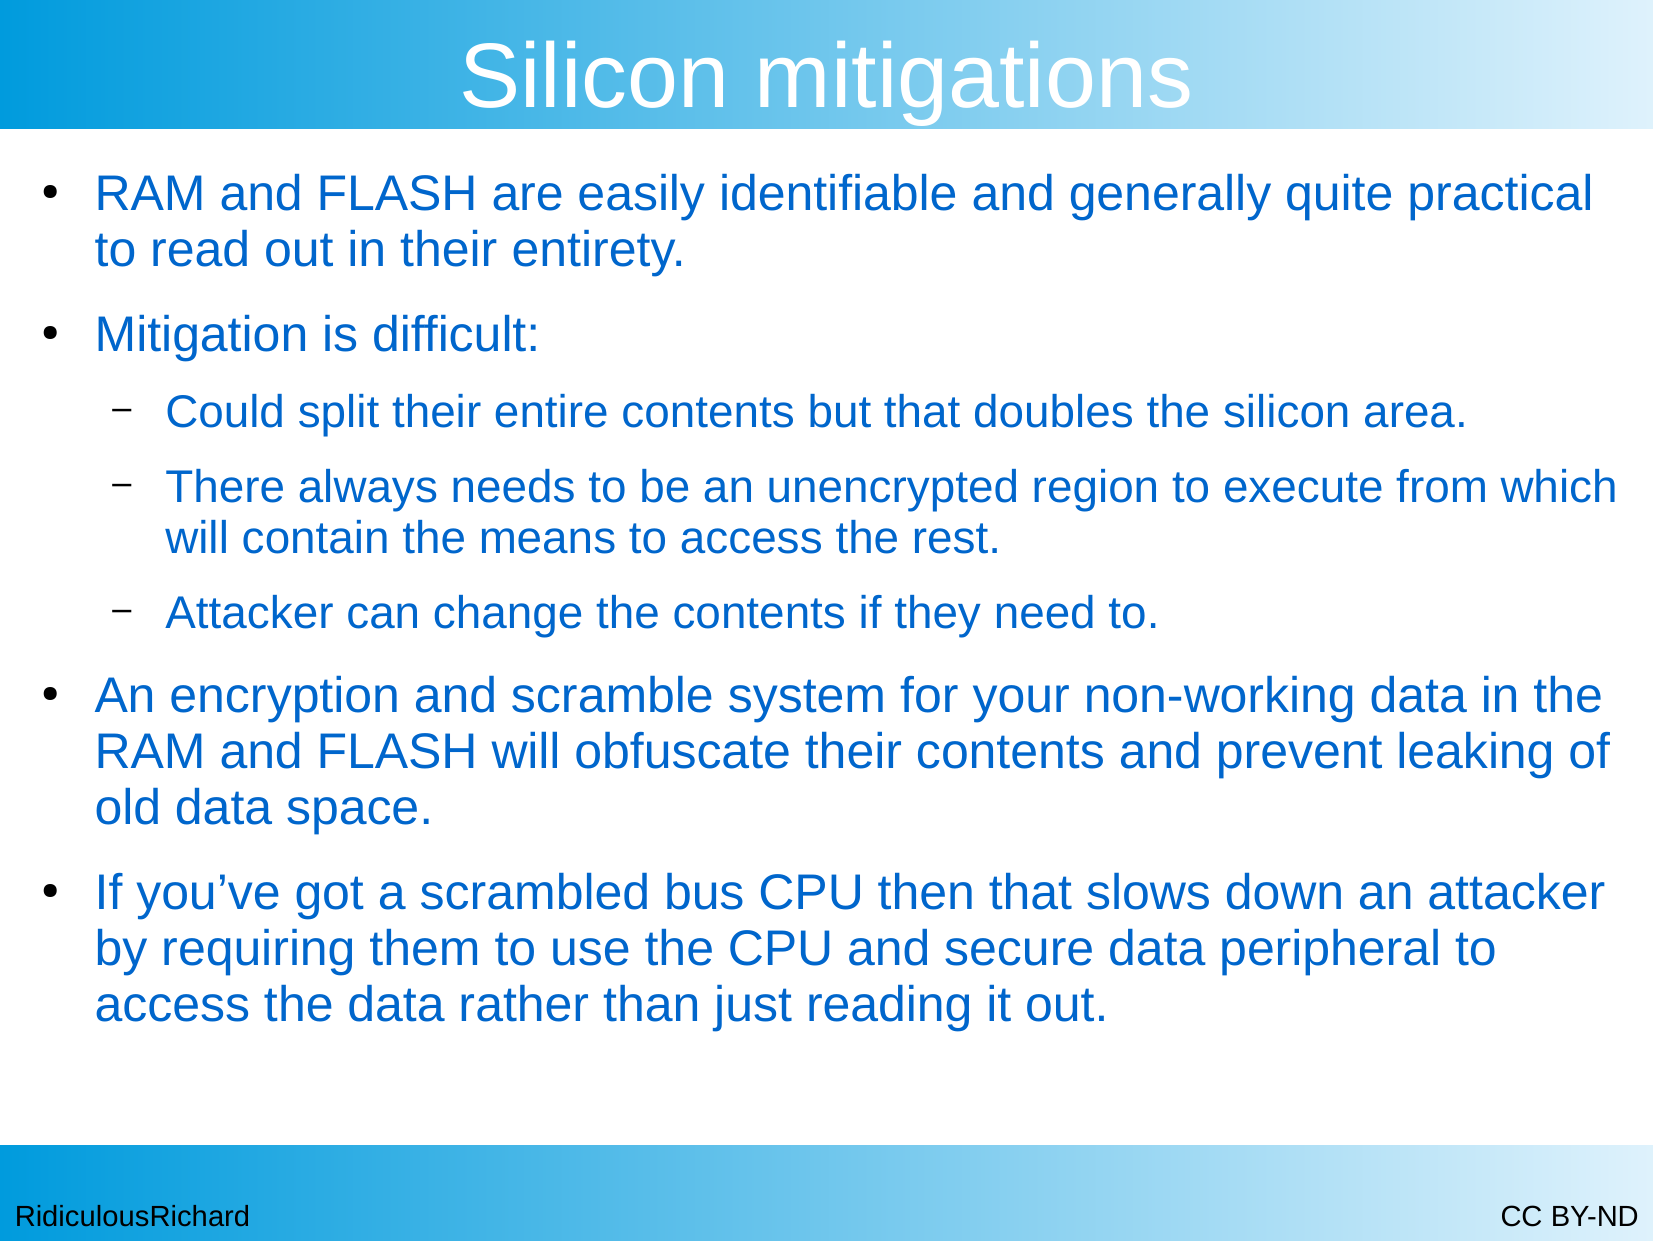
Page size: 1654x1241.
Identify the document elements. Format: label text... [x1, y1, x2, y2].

list RAM and FLASH are easily identifiable and generally quite practical to read out in their entirety. Mitigation is difficult: Could split their entire contents but that doubles the silicon area. There always needs to be an unencrypted region to execute from which will contain the means to access the rest. Attacker can change the contents if they need to. An encryption and scramble system for your non-working data in the RAM and FLASH will obfuscate their contents and prevent leaking of old data space. If you’ve got a scrambled bus CPU then that slows down an attacker by requiring them to use the CPU and secure data peripheral to access the data rather than just reading it out. [23, 165, 1630, 1123]
title Silicon mitigations [82, 23, 1571, 129]
